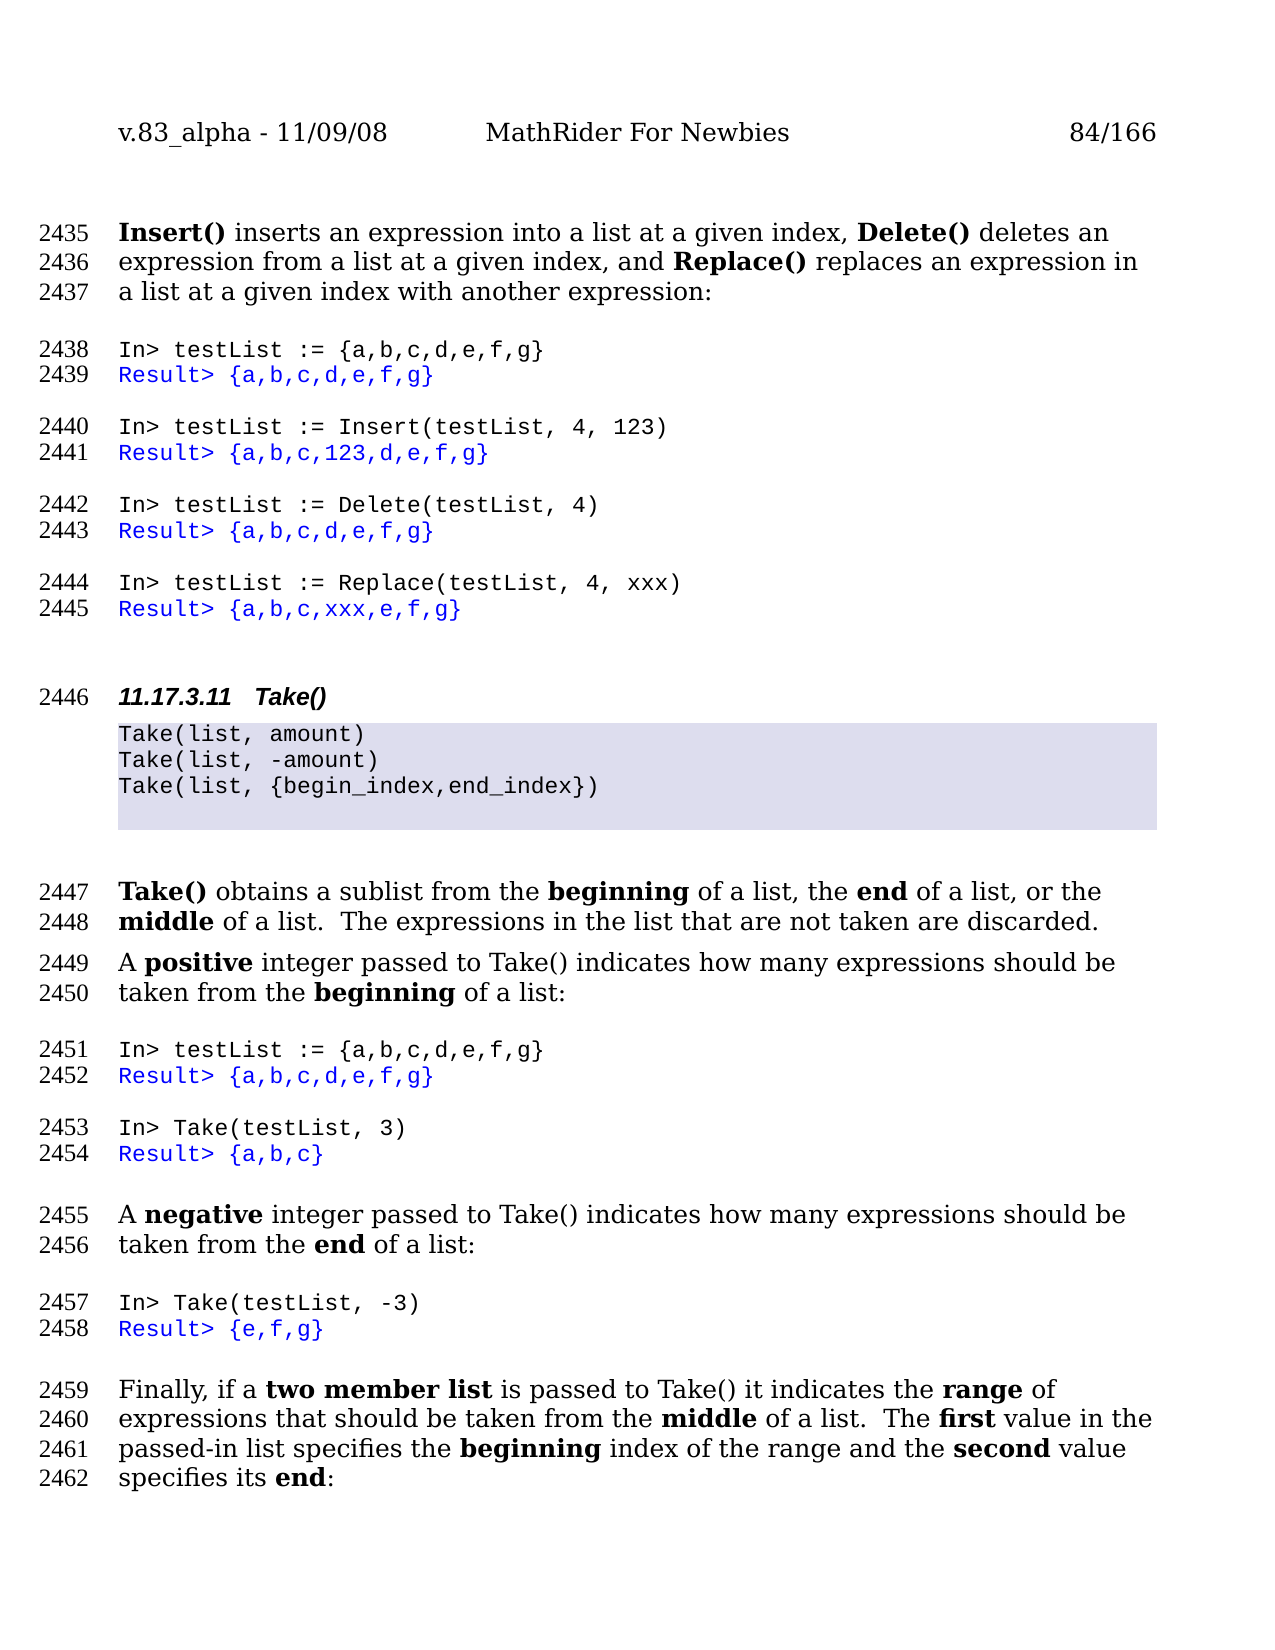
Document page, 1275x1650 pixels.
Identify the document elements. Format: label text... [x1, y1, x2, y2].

text Result> {a,b,c,d,e,f,g} [118, 1065, 1157, 1091]
text Result> {a,b,c,d,e,f,g} [118, 519, 1157, 545]
text In> testList := Replace(testList, 4, xxx) [118, 571, 1157, 597]
text In> testList := Delete(testList, 4) [118, 493, 1157, 519]
text Result> {a,b,c,d,e,f,g} [118, 364, 1157, 390]
text Result> {a,b,c} [118, 1143, 1157, 1168]
text Result> {e,f,g} [118, 1317, 1157, 1343]
text Result> {a,b,c,123,d,e,f,g} [118, 442, 1157, 468]
text In> testList := Insert(testList, 4, 123) [118, 416, 1157, 442]
text A positive integer passed to Take() indicates how many expressions should be taken from the beginning of a list: [118, 948, 1157, 1007]
text In> Take(testList, 3) [118, 1117, 1157, 1143]
text In> testList := {a,b,c,d,e,f,g} [118, 338, 1157, 364]
text A negative integer passed to Take() indicates how many expressions should be taken from the end of a list: [118, 1201, 1157, 1259]
text Finally, if a two member list is passed to Take() it indicates the range of expressions that should be taken from the middle of a list. The first value in the passed-in list specifies the beginning index of the range and the second value specifies its end: [118, 1375, 1157, 1493]
text In> testList := {a,b,c,d,e,f,g} [118, 1039, 1157, 1065]
text In> Take(testList, -3) [118, 1291, 1157, 1317]
text Insert() inserts an expression into a list at a given index, Delete() deletes an expression from a list at a given index, and Replace() replaces an expression in a list at a given index with another expression: [118, 218, 1157, 306]
table_header Take(list, amount) Take(list, -amount) Take(list, {begin_index,end_index}) [118, 723, 1157, 830]
text Take() obtains a sublist from the beginning of a list, the end of a list, or the middle of a list. The expressions in the list that are not taken are discarded. [118, 877, 1157, 936]
subtitle Take() [118, 682, 1157, 711]
text Result> {a,b,c,xxx,e,f,g} [118, 597, 1157, 623]
